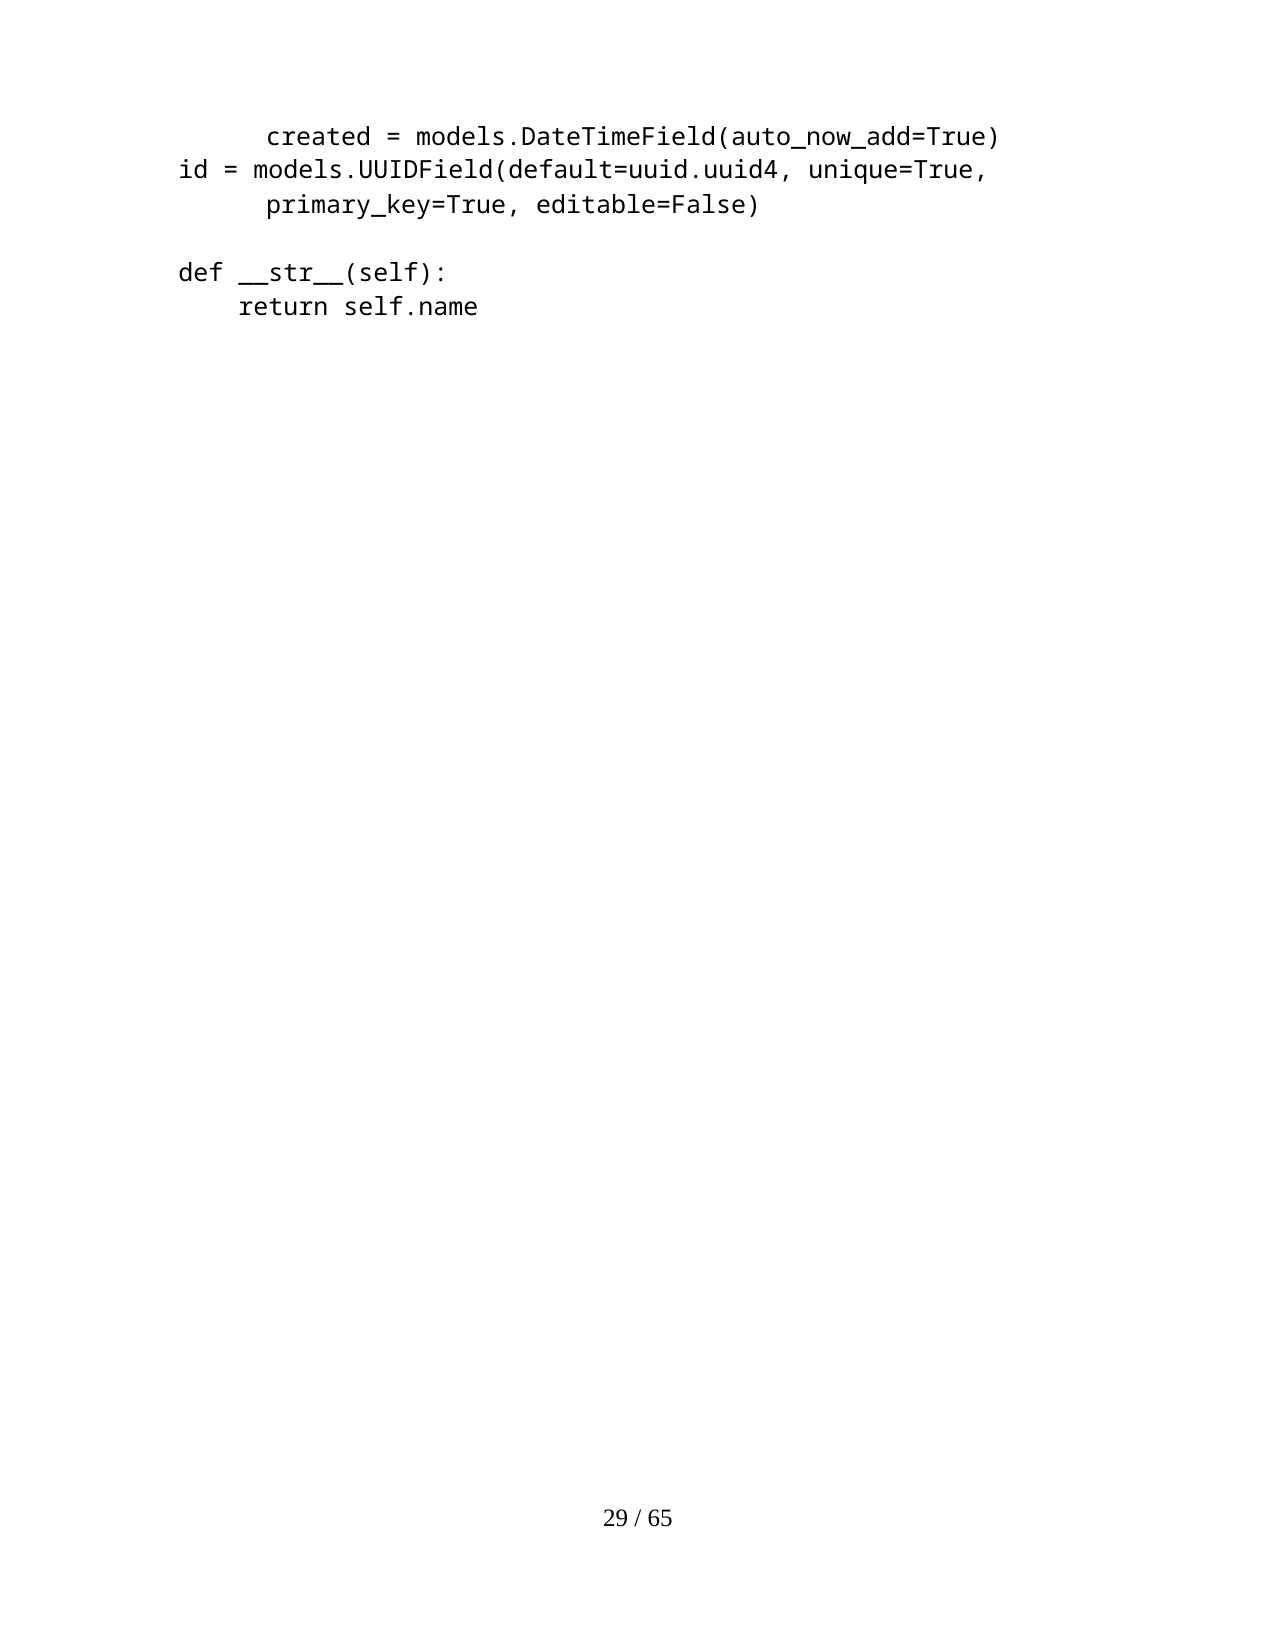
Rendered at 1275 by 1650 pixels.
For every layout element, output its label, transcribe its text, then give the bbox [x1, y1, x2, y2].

text id = models.UUIDField(default=uuid.uuid4, unique=True, primary_key=True, editable=False) [118, 152, 1157, 220]
text def __str__(self): [118, 254, 1157, 288]
text created = models.DateTimeField(auto_now_add=True) [118, 118, 1157, 152]
text return self.name [118, 288, 1157, 322]
